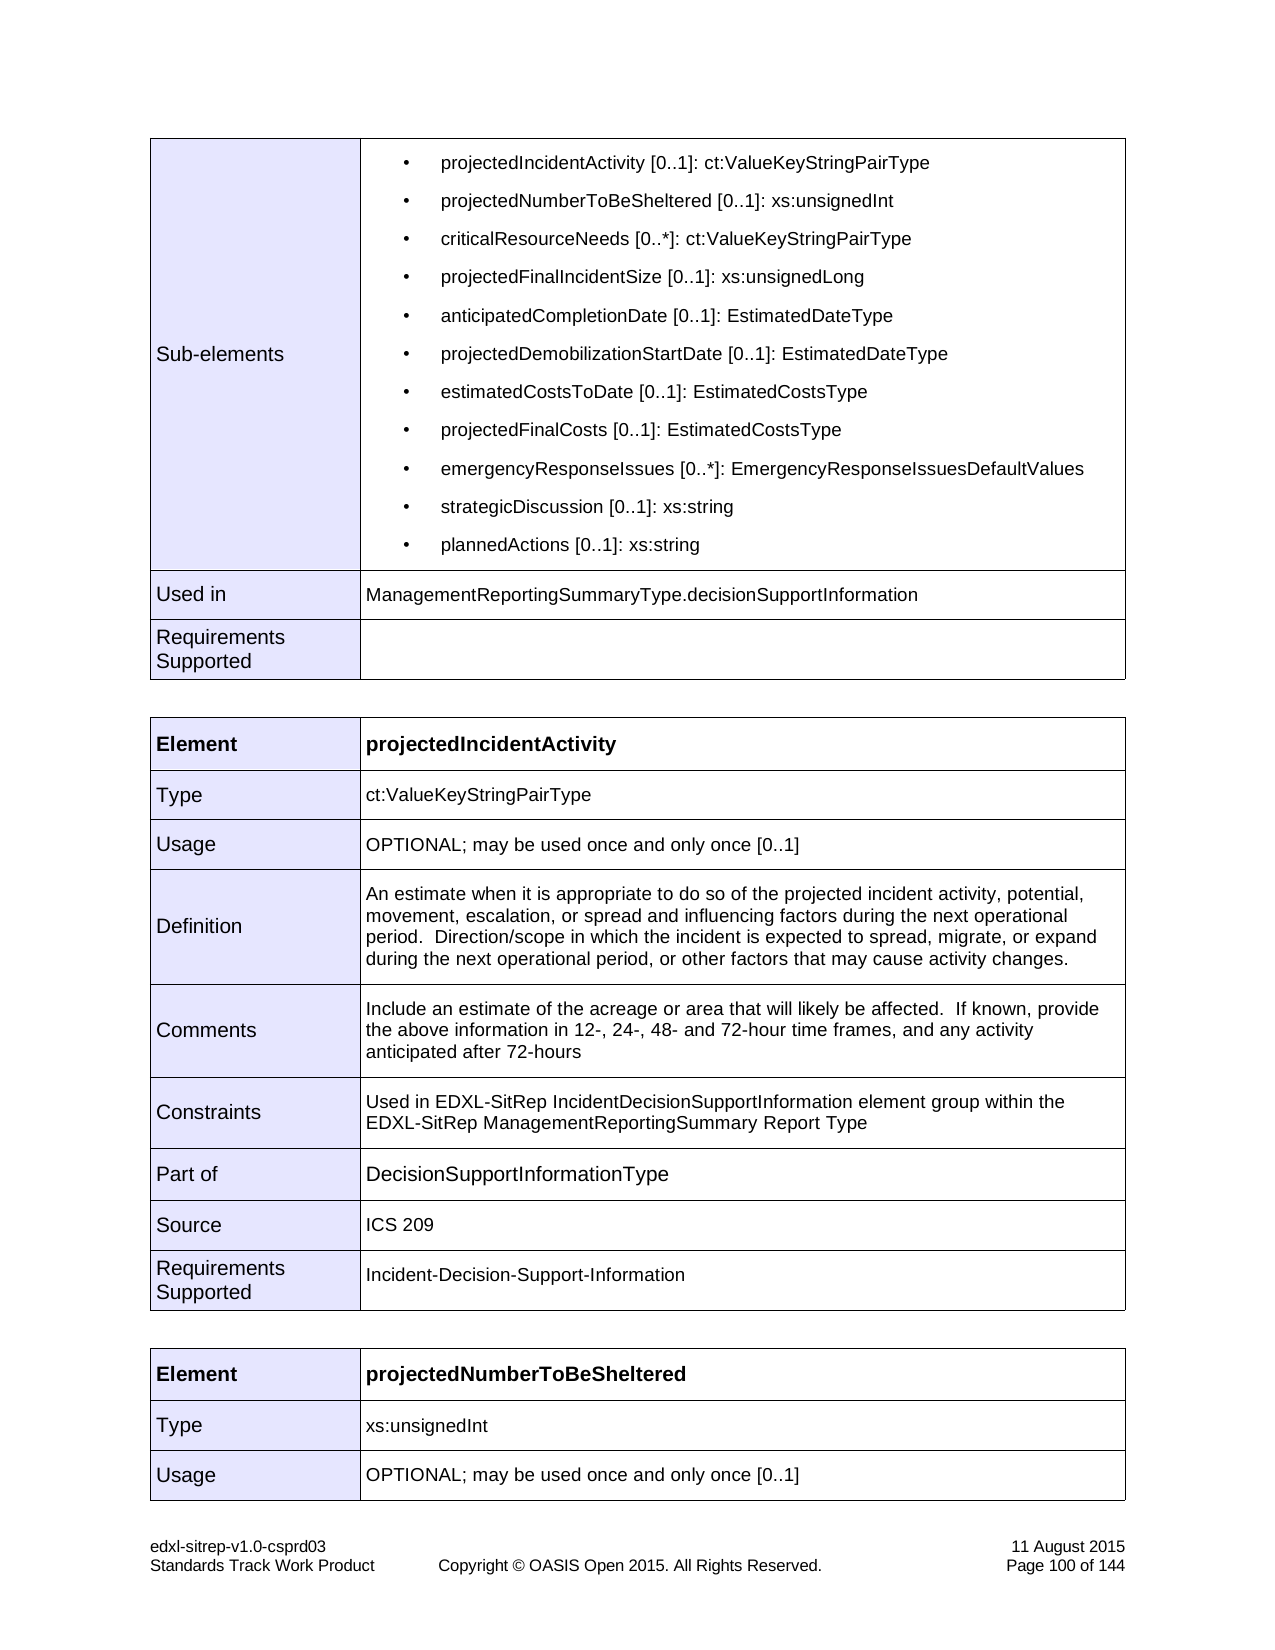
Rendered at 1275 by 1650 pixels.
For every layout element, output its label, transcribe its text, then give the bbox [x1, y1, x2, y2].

table_cell Type [151, 771, 360, 819]
table_cell Type [151, 1401, 360, 1450]
table_cell DecisionSupportInformationType [361, 1149, 1125, 1200]
table_header Element [151, 1349, 360, 1400]
table_cell Used in EDXL-SitRep IncidentDecisionSupportInformation element group within the EDXL-SitRep ManagementReportingSummary Report Type [361, 1078, 1125, 1148]
table_cell Sub-elements [151, 139, 360, 569]
table_cell Definition [151, 870, 360, 984]
table_cell Source [151, 1201, 360, 1250]
table_cell ManagementReportingSummaryType.decisionSupportInformation [361, 571, 1125, 619]
table_cell Usage [151, 1451, 360, 1500]
table_header projectedIncidentActivity [361, 718, 1125, 769]
table_cell An estimate when it is appropriate to do so of the projected incident activity, potential, movement, escalation, or spread and influencing factors during the next operational period. Direction/scope in which the incident is expected to spread, migrate, or expand during the next operational period, or other factors that may cause activity changes. [361, 870, 1125, 984]
table_header projectedNumberToBeSheltered [361, 1349, 1125, 1400]
table_cell OPTIONAL; may be used once and only once [0..1] [361, 1451, 1125, 1500]
table_header Element [151, 718, 360, 769]
table_cell Requirements Supported [151, 1251, 360, 1310]
table_cell Comments [151, 985, 360, 1077]
table_cell projectedIncidentActivity [0..1]: ct:ValueKeyStringPairType projectedNumberToBeSheltered [0..1]: xs:unsignedInt criticalResourceNeeds [0..*]: ct:ValueKeyStringPairType projectedFinalIncidentSize [0..1]: xs:unsignedLong anticipatedCompletionDate [0..1]: EstimatedDateType projectedDemobilizationStartDate [0..1]: EstimatedDateType estimatedCostsToDate [0..1]: EstimatedCostsType projectedFinalCosts [0..1]: EstimatedCostsType emergencyResponseIssues [0..*]: EmergencyResponseIssuesDefaultValues strategicDiscussion [0..1]: xs:string plannedActions [0..1]: xs:string [361, 139, 1125, 569]
table_cell Incident-Decision-Support-Information [361, 1251, 1125, 1310]
table_cell [361, 620, 1125, 679]
table_cell ct:ValueKeyStringPairType [361, 771, 1125, 819]
table_cell Constraints [151, 1078, 360, 1148]
table_cell xs:unsignedInt [361, 1401, 1125, 1450]
table_cell Usage [151, 820, 360, 869]
table_cell Include an estimate of the acreage or area that will likely be affected. If known, provide the above information in 12-, 24-, 48- and 72-hour time frames, and any activity anticipated after 72-hours [361, 985, 1125, 1077]
table_cell Part of [151, 1149, 360, 1200]
table_cell Requirements Supported [151, 620, 360, 679]
table_cell OPTIONAL; may be used once and only once [0..1] [361, 820, 1125, 869]
table_cell ICS 209 [361, 1201, 1125, 1250]
table_cell Used in [151, 571, 360, 619]
